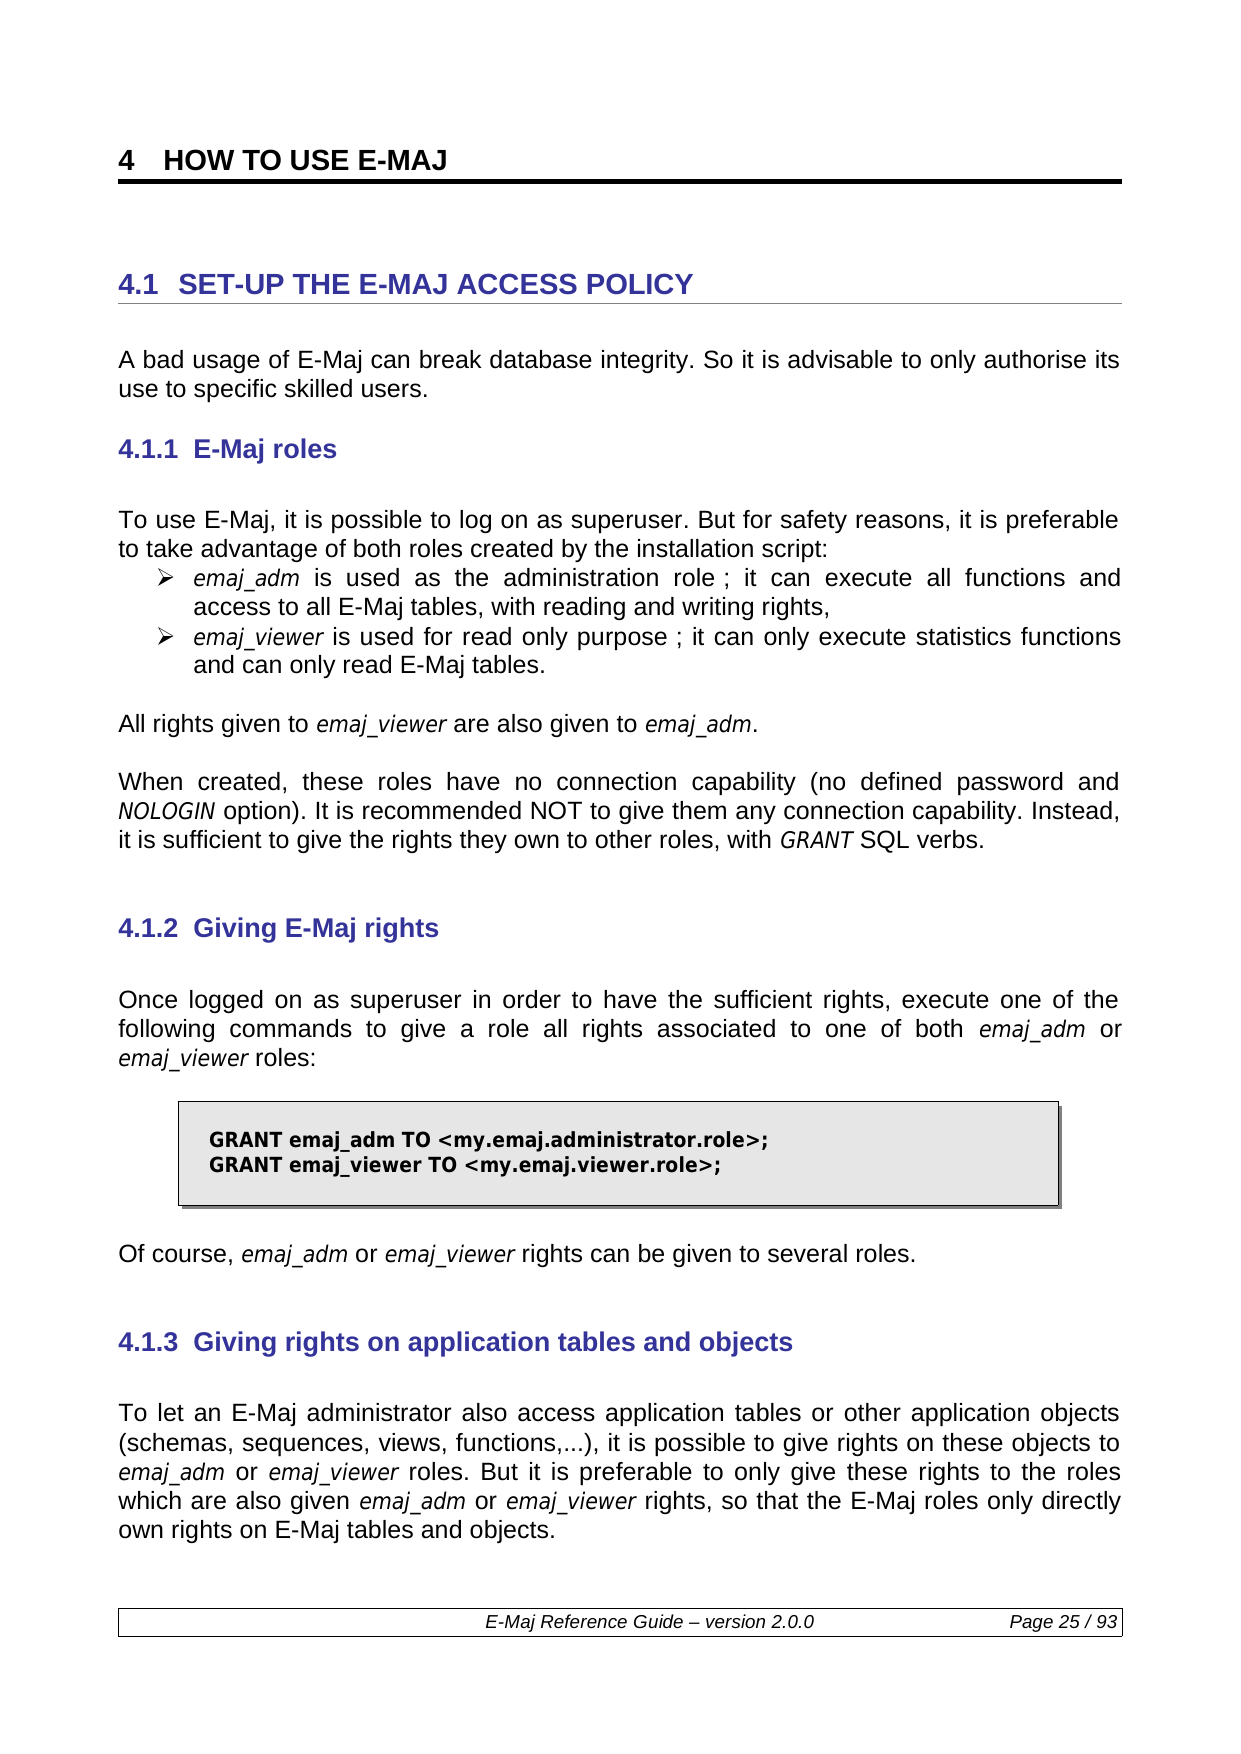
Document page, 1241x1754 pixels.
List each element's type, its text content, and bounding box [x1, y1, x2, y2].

subtitle Giving rights on application tables and objects [118, 1326, 1122, 1357]
list emaj_adm is used as the administration role ; it can execute all functions and access to all E-Maj tables, with reading and writing rights, [156, 563, 1122, 621]
text To use E-Maj, it is possible to log on as superuser. But for safety reasons, it is preferable to take advantage of both roles created by the installation script: [118, 505, 1122, 563]
text Of course, emaj_adm or emaj_viewer rights can be given to several roles. [118, 1238, 1122, 1268]
subtitle E-Maj roles [118, 432, 1122, 463]
subtitle Giving E-Maj rights [118, 912, 1122, 943]
list emaj_viewer is used for read only purpose ; it can only execute statistics functions and can only read E-Maj tables. [156, 621, 1122, 679]
text GRANT emaj_adm TO <my.emaj.administrator.role>; [179, 1125, 1058, 1150]
text A bad usage of E-Maj can break database integrity. So it is advisable to only authorise its use to specific skilled users. [118, 345, 1122, 403]
subtitle Set-up the E-Maj access policy [118, 267, 1122, 303]
subtitle How to use E-Maj [118, 143, 1122, 179]
text GRANT emaj_viewer TO <my.emaj.viewer.role>; [179, 1150, 1058, 1174]
text All rights given to emaj_viewer are also given to emaj_adm. [118, 708, 1122, 738]
text When created, these roles have no connection capability (no defined password and NOLOGIN option). It is recommended NOT to give them any connection capability. Instead, it is sufficient to give the rights they own to other roles, with GRANT SQL verbs. [118, 767, 1122, 854]
text Once logged on as superuser in order to have the sufficient rights, execute one of the following commands to give a role all rights associated to one of both emaj_adm or emaj_viewer roles: [118, 984, 1122, 1072]
text To let an E-Maj administrator also access application tables or other application objects (schemas, sequences, views, functions,...), it is possible to give rights on these objects to emaj_adm or emaj_viewer roles. But it is preferable to only give these rights to the roles which are also given emaj_adm or emaj_viewer rights, so that the E-Maj roles only directly own rights on E-Maj tables and objects. [118, 1398, 1122, 1544]
